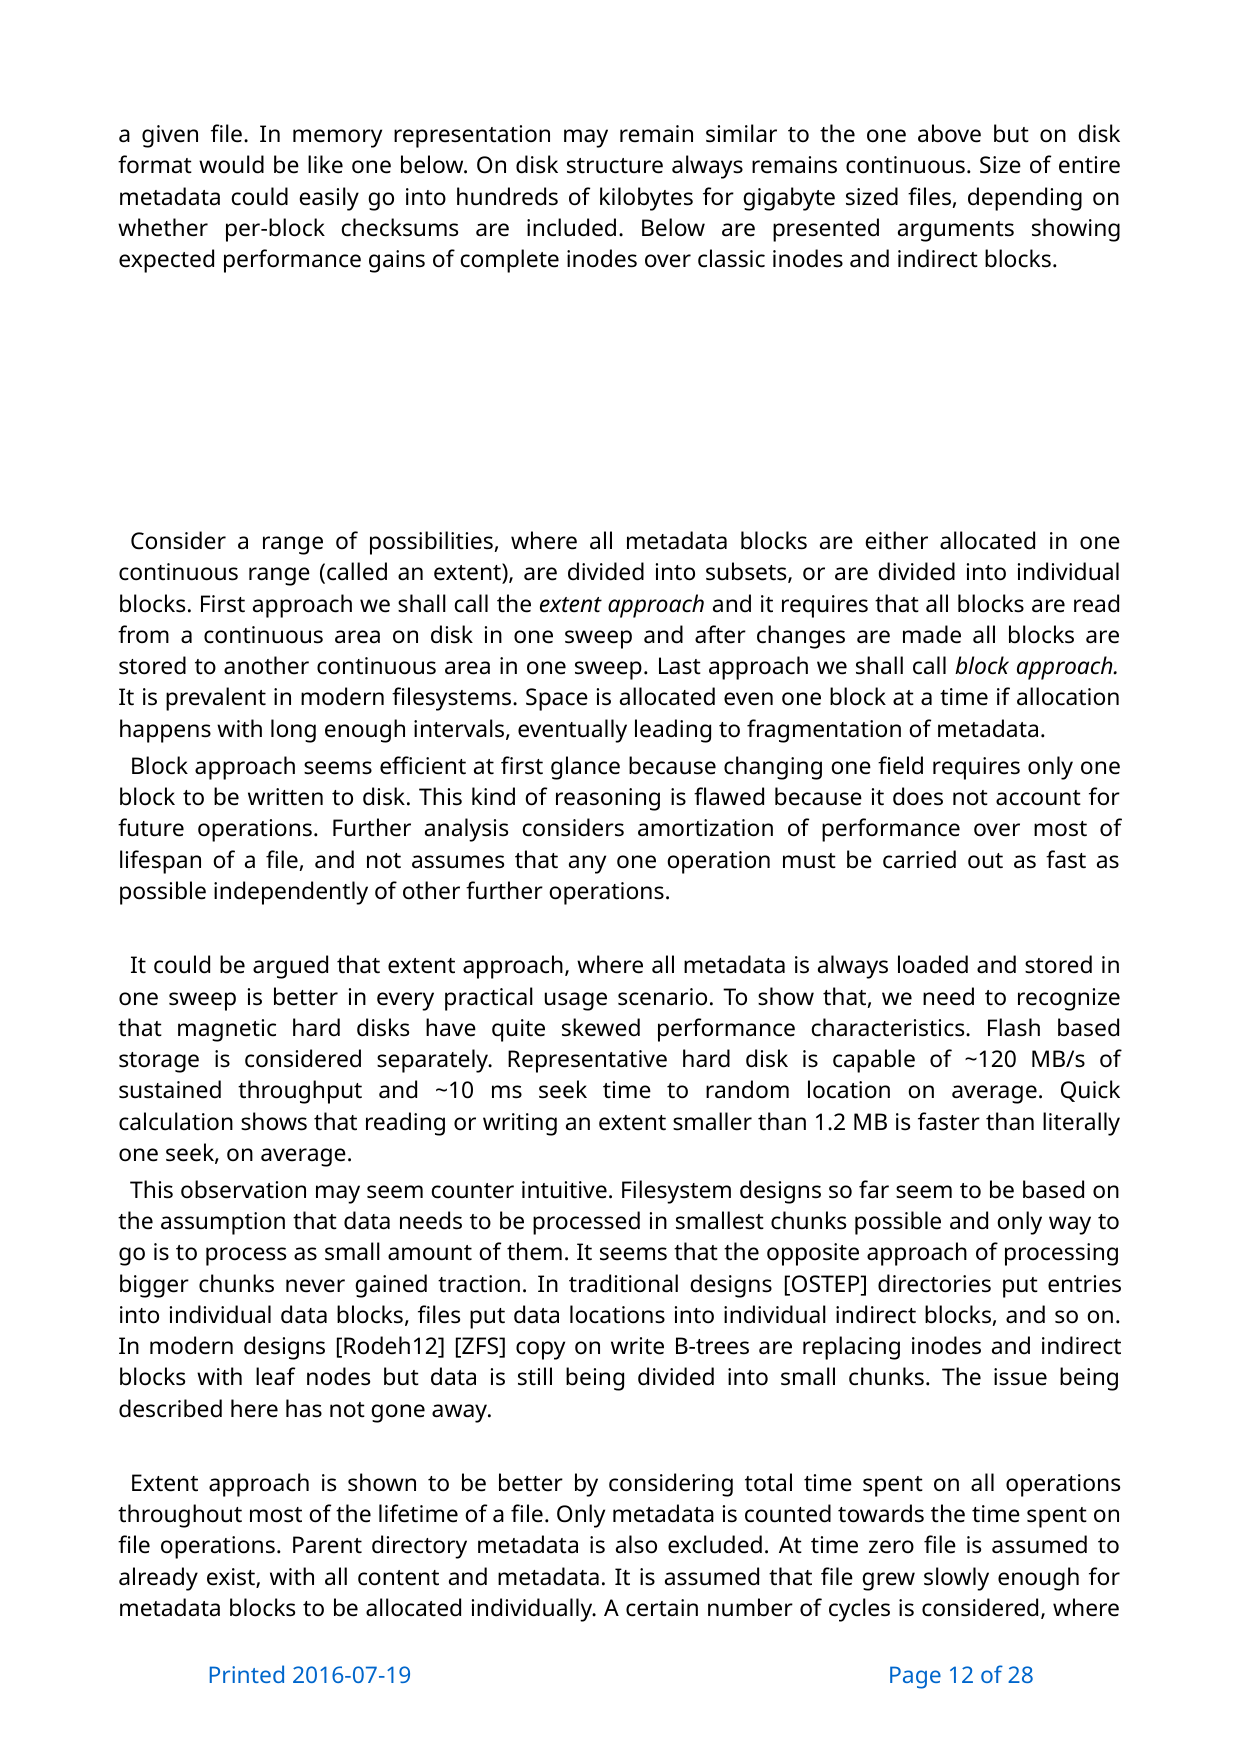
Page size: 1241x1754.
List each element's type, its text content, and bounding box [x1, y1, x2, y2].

text Block approach seems efficient at first glance because changing one field requires only one block to be written to disk. This kind of reasoning is flawed because it does not account for future operations. Further analysis considers amortization of performance over most of lifespan of a file, and not assumes that any one operation must be carried out as fast as possible independently of other further operations. [118, 750, 1122, 906]
text Consider a range of possibilities, where all metadata blocks are either allocated in one continuous range (called an extent), are divided into subsets, or are divided into individual blocks. First approach we shall call the extent approach and it requires that all blocks are read from a continuous area on disk in one sweep and after changes are made all blocks are stored to another continuous area in one sweep. Last approach we shall call block approach. It is prevalent in modern filesystems. Space is allocated even one block at a time if allocation happens with long enough intervals, eventually leading to fragmentation of metadata. [118, 525, 1122, 744]
text This observation may seem counter intuitive. Filesystem designs so far seem to be based on the assumption that data needs to be processed in smallest chunks possible and only way to go is to process as small amount of them. It seems that the opposite approach of processing bigger chunks never gained traction. In traditional designs [OSTEP] directories put entries into individual data blocks, files put data locations into individual indirect blocks, and so on. In modern designs [Rodeh12] [ZFS] copy on write B-trees are replacing inodes and indirect blocks with leaf nodes but data is still being divided into small chunks. The issue being described here has not gone away. [118, 1174, 1122, 1424]
text Extent approach is shown to be better by considering total time spent on all operations throughout most of the lifetime of a file. Only metadata is counted towards the time spent on file operations. Parent directory metadata is also excluded. At time zero file is assumed to already exist, with all content and metadata. It is assumed that file grew slowly enough for metadata blocks to be allocated individually. A certain number of cycles is considered, where [118, 1467, 1122, 1623]
text It could be argued that extent approach, where all metadata is always loaded and stored in one sweep is better in every practical usage scenario. To show that, we need to recognize that magnetic hard disks have quite skewed performance characteristics. Flash based storage is considered separately. Representative hard disk is capable of ~120 MB/s of sustained throughput and ~10 ms seek time to random location on average. Quick calculation shows that reading or writing an extent smaller than 1.2 MB is faster than literally one seek, on average. [118, 949, 1122, 1168]
text a given file. In memory representation may remain similar to the one above but on disk format would be like one below. On disk structure always remains continuous. Size of entire metadata could easily go into hundreds of kilobytes for gigabyte sized files, depending on whether per-block checksums are included. Below are presented arguments showing expected performance gains of complete inodes over classic inodes and indirect blocks. [118, 118, 1122, 274]
